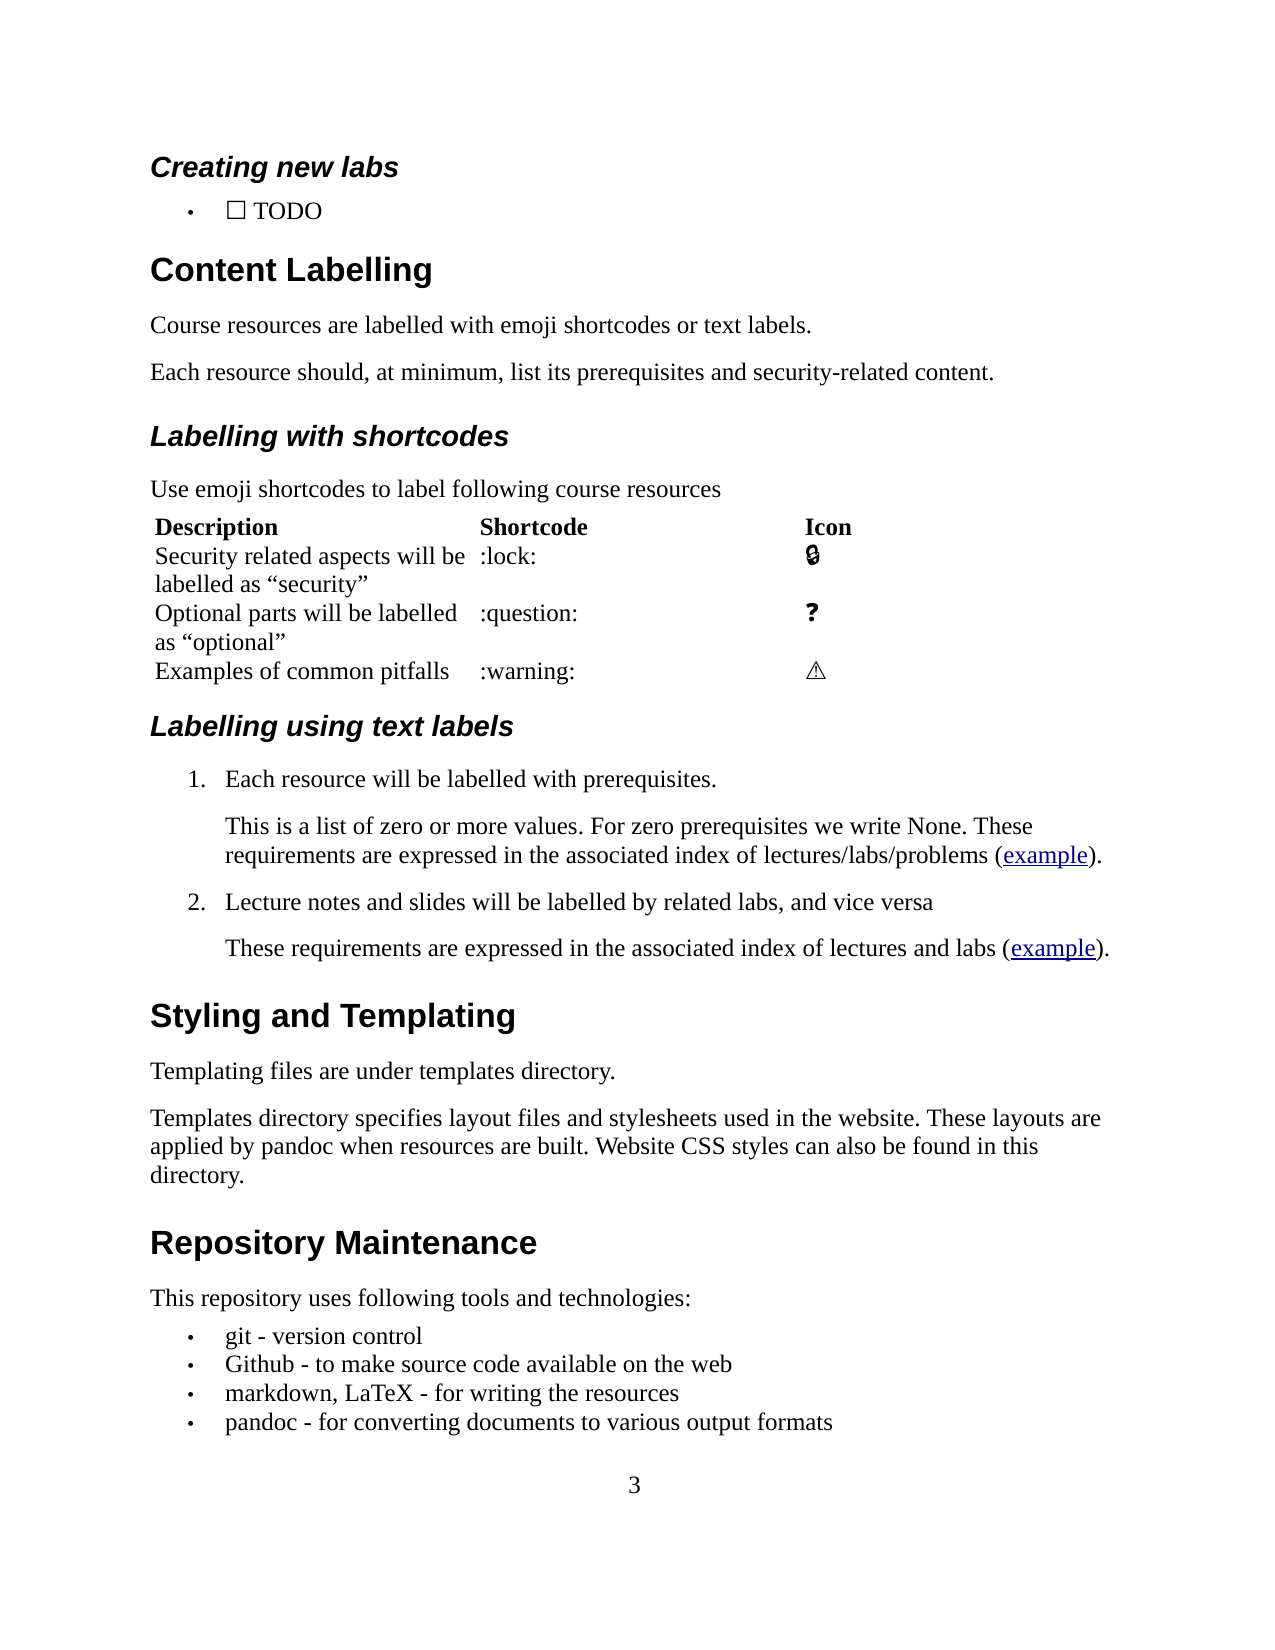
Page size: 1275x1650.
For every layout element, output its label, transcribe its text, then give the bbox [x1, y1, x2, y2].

list git - version control [187, 1321, 1125, 1349]
list ☐ TODO [187, 196, 1125, 225]
table_cell Security related aspects will be labelled as “security” [150, 541, 475, 598]
table_header Description [150, 512, 475, 541]
subtitle Styling and Templating [150, 996, 1125, 1034]
subtitle Labelling with shortcodes [150, 419, 1125, 453]
list markdown, LaTeX - for writing the resources [187, 1378, 1125, 1407]
text Each resource should, at minimum, list its prerequisites and security-related content. [150, 357, 1125, 385]
text Course resources are labelled with emoji shortcodes or text labels. [150, 310, 1125, 339]
table_header Shortcode [475, 512, 800, 541]
list Github - to make source code available on the web [187, 1349, 1125, 1378]
text This repository uses following tools and technologies: [150, 1283, 1125, 1312]
subtitle Content Labelling [150, 250, 1125, 288]
list Lecture notes and slides will be labelled by related labs, and vice versa [187, 887, 1125, 915]
list Each resource will be labelled with prerequisites. [187, 764, 1125, 793]
list pandoc - for converting documents to various output formats [187, 1407, 1125, 1436]
table_cell ❓ [800, 598, 1125, 656]
text Use emoji shortcodes to label following course resources [150, 474, 1125, 503]
table_cell 🔒 [800, 541, 1125, 598]
table_header Icon [800, 512, 1125, 541]
table_cell Examples of common pitfalls [150, 656, 475, 684]
table_cell :warning: [475, 656, 800, 684]
table_cell :question: [475, 598, 800, 656]
subtitle Creating new labs [150, 150, 1125, 183]
subtitle Repository Maintenance [150, 1223, 1125, 1262]
table_cell Optional parts will be labelled as “optional” [150, 598, 475, 656]
table_cell :lock: [475, 541, 800, 598]
text Templates directory specifies layout files and stylesheets used in the website. These layouts are applied by pandoc when resources are built. Website CSS styles can also be found in this directory. [150, 1103, 1125, 1189]
text Templating files are under templates directory. [150, 1056, 1125, 1085]
table_cell ⚠️ [800, 656, 1125, 684]
subtitle Labelling using text labels [150, 709, 1125, 743]
list These requirements are expressed in the associated index of lectures and labs (example). [187, 933, 1125, 962]
list This is a list of zero or more values. For zero prerequisites we write None. These requirements are expressed in the associated index of lectures/labs/problems (example). [187, 811, 1125, 869]
